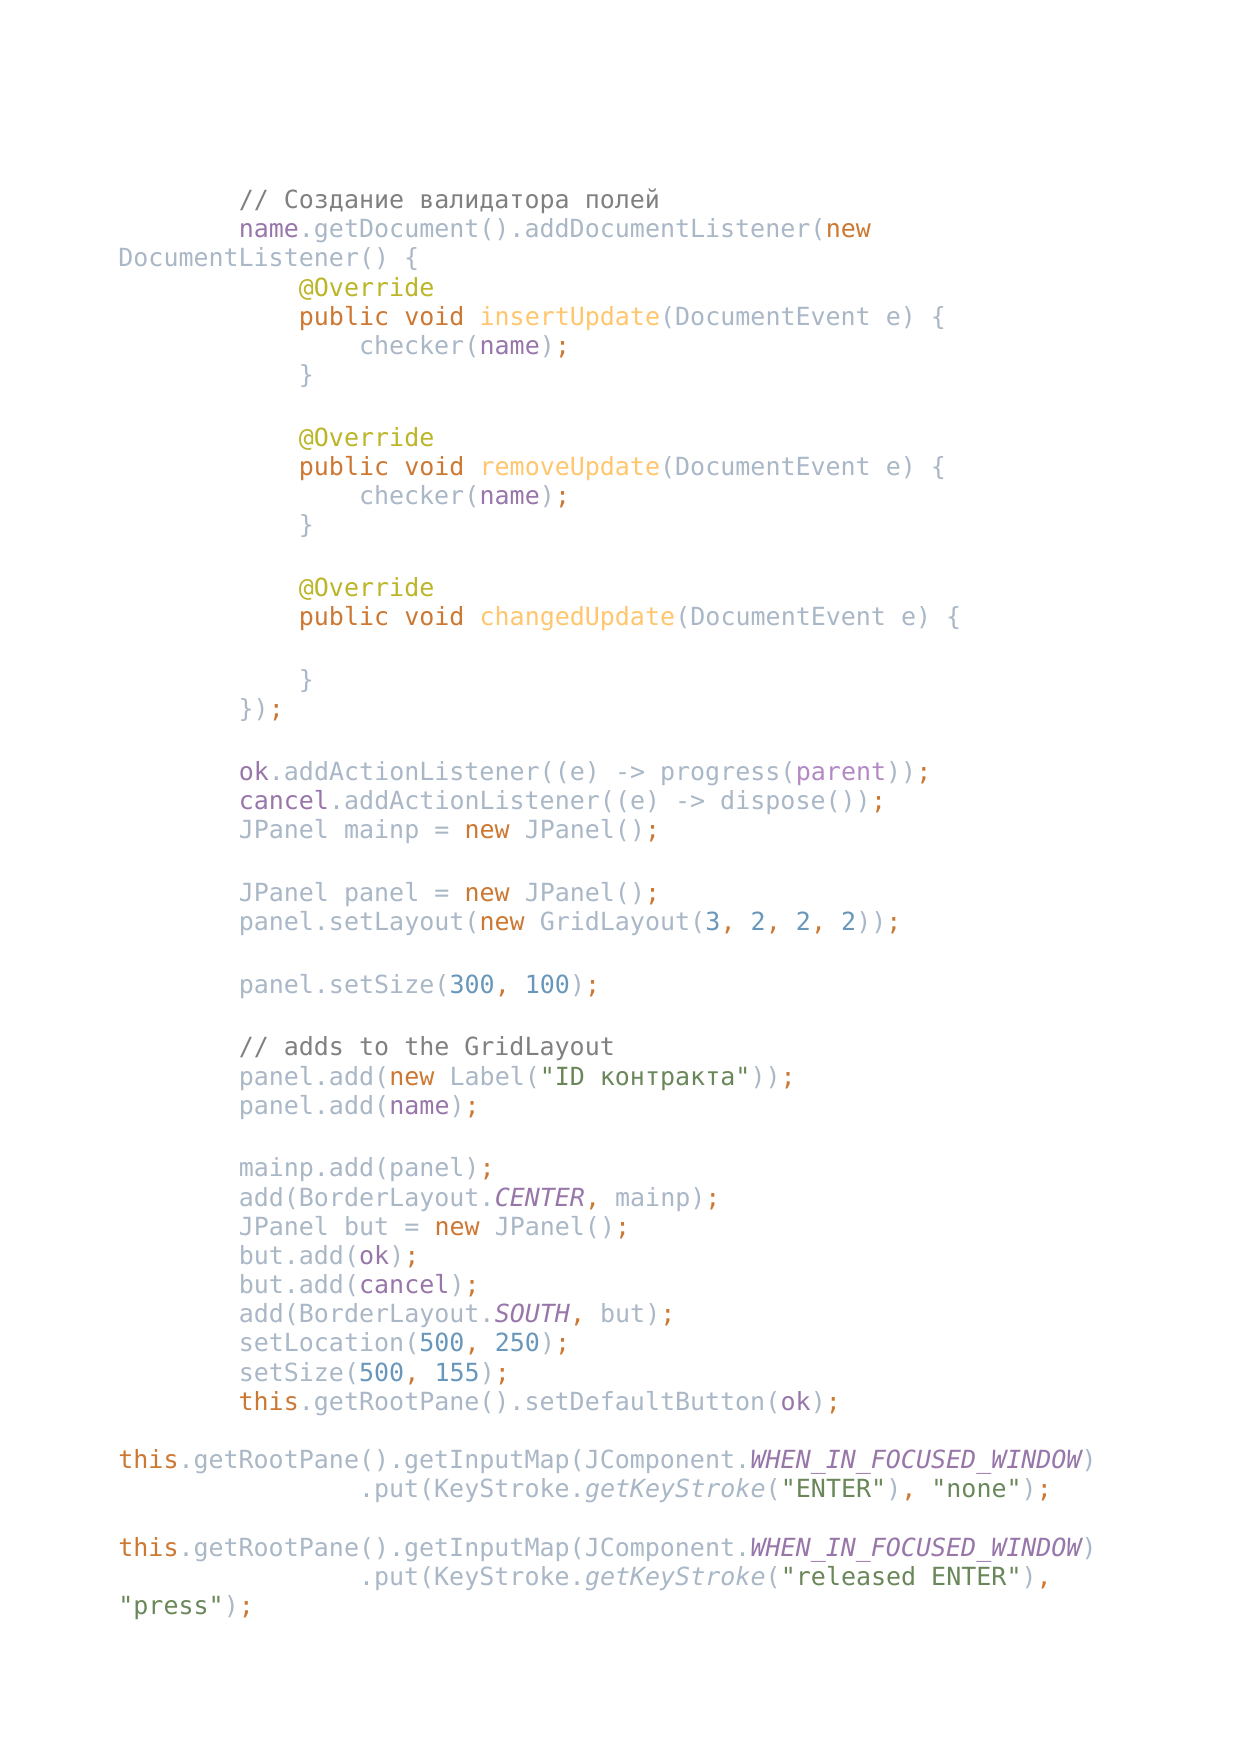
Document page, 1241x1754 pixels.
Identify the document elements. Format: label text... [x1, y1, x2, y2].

text // Создание валидатора полей name.getDocument().addDocumentListener(new DocumentListener() { @Override public void insertUpdate(DocumentEvent e) { checker(name); } @Override public void removeUpdate(DocumentEvent e) { checker(name); } @Override public void changedUpdate(DocumentEvent e) { } }); ok.addActionListener((e) -> progress(parent)); cancel.addActionListener((e) -> dispose()); JPanel mainp = new JPanel(); JPanel panel = new JPanel(); panel.setLayout(new GridLayout(3, 2, 2, 2)); panel.setSize(300, 100); // adds to the GridLayout panel.add(new Label("ID контракта")); panel.add(name); mainp.add(panel); add(BorderLayout.CENTER, mainp); JPanel but = new JPanel(); but.add(ok); but.add(cancel); add(BorderLayout.SOUTH, but); setLocation(500, 250); setSize(500, 155); this.getRootPane().setDefaultButton(ok); this.getRootPane().getInputMap(JComponent.WHEN_IN_FOCUSED_WINDOW) .put(KeyStroke.getKeyStroke("ENTER"), "none"); this.getRootPane().getInputMap(JComponent.WHEN_IN_FOCUSED_WINDOW) .put(KeyStroke.getKeyStroke("released ENTER"), "press"); [118, 118, 1122, 1620]
